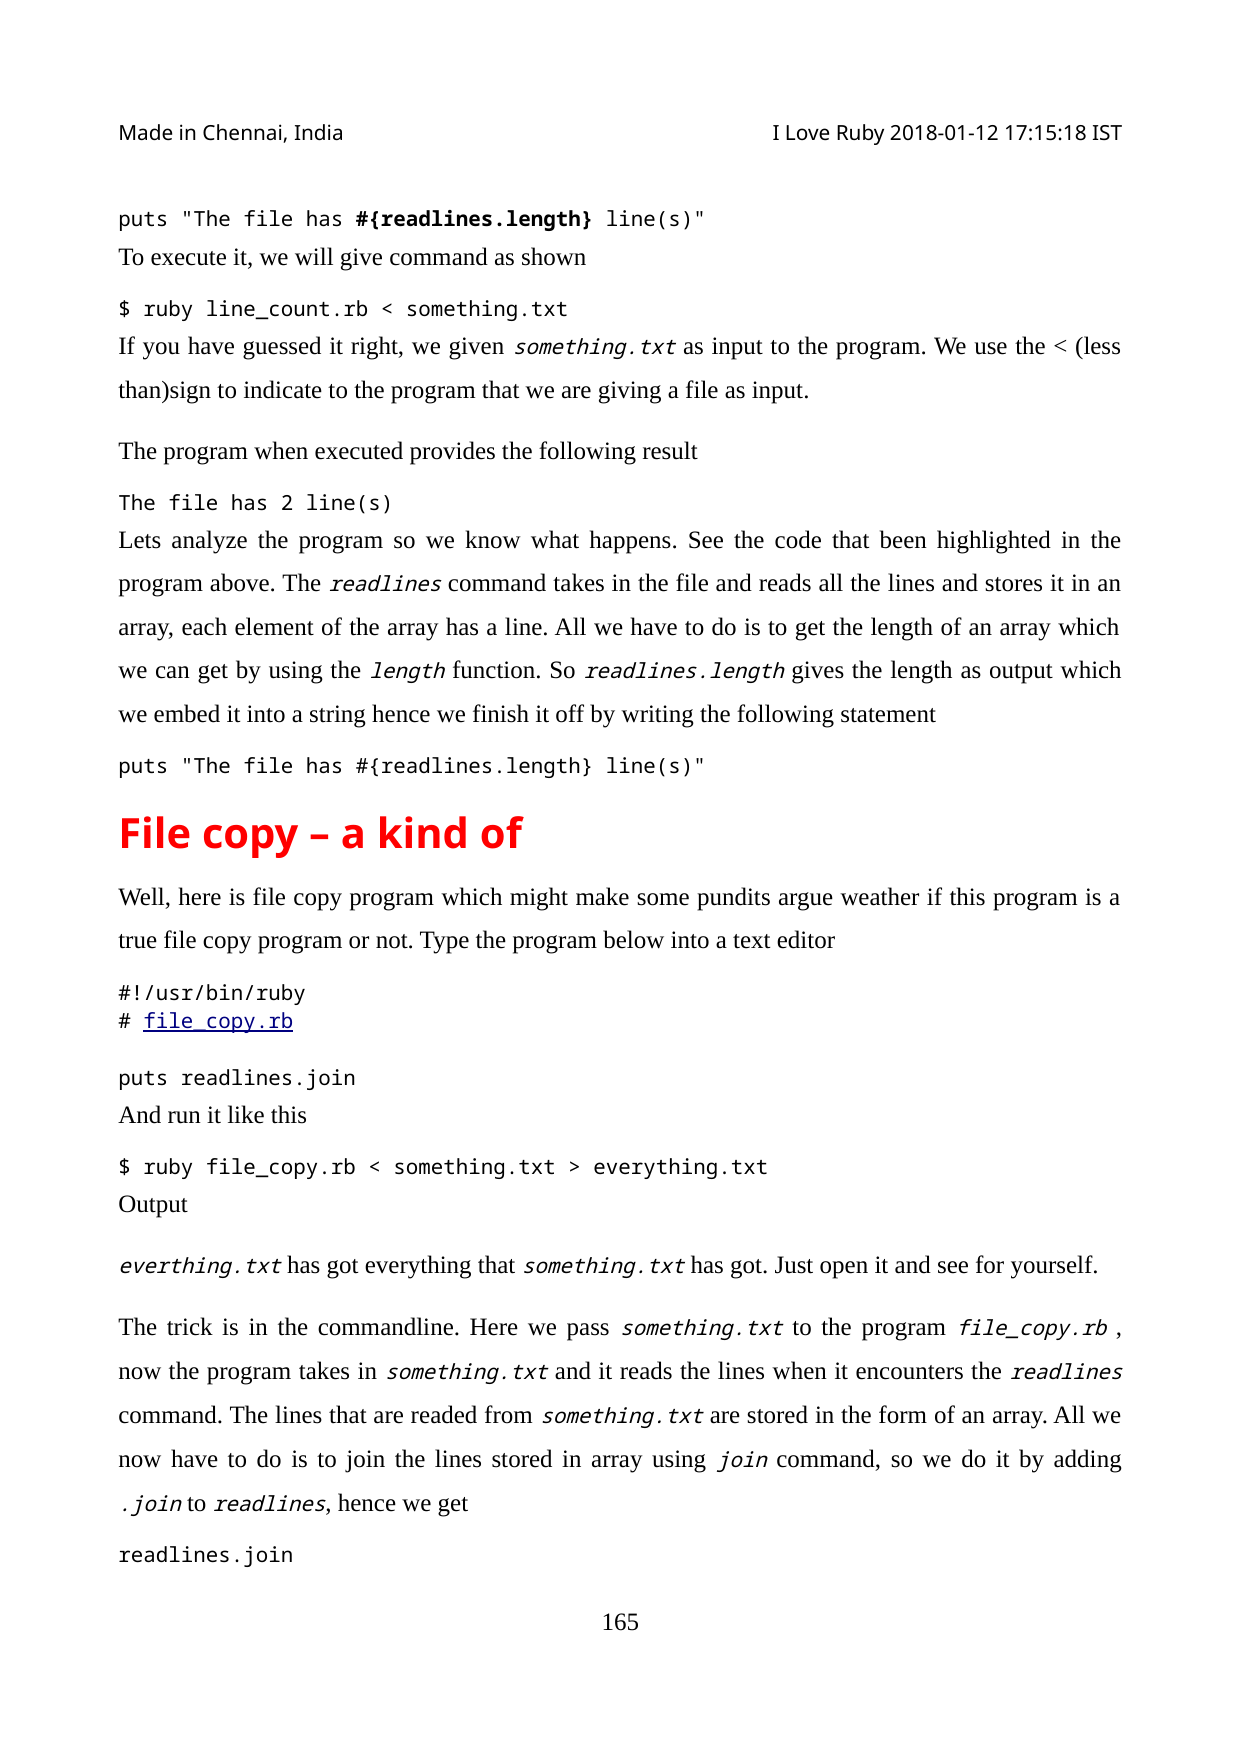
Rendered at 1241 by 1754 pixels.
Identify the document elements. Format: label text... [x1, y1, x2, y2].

text puts "The file has #{readlines.length} line(s)" [118, 204, 1122, 233]
text The file has 2 line(s) [118, 488, 1122, 516]
text # file_copy.rb [118, 1006, 1122, 1034]
text And run it like this [118, 1100, 1122, 1129]
text If you have guessed it right, we given something.txt as input to the program. We use the < (less than)sign to indicate to the program that we are giving a file as input. [118, 331, 1122, 404]
text To execute it, we will give command as shown [118, 242, 1122, 271]
text readlines.join [118, 1541, 1122, 1569]
text everthing.txt has got everything that something.txt has got. Just open it and see for yourself. [118, 1250, 1122, 1280]
text puts "The file has #{readlines.length} line(s)" [118, 751, 1122, 779]
text The trick is in the commandline. Here we pass something.txt to the program file_copy.rb , now the program takes in something.txt and it reads the lines when it encounters the readlines command. The lines that are readed from something.txt are stored in the form of an array. All we now have to do is to join the lines stored in array using join command, so we do it by adding .join to readlines, hence we get [118, 1312, 1122, 1517]
subtitle File copy – a kind of [118, 804, 1122, 861]
text Lets analyze the program so we know what happens. See the code that been highlighted in the program above. The readlines command takes in the file and reads all the lines and stores it in an array, each element of the array has a line. All we have to do is to get the length of an array which we can get by using the length function. So readlines.length gives the length as output which we embed it into a string hence we finish it off by writing the following statement [118, 525, 1122, 728]
text The program when executed provides the following result [118, 436, 1122, 464]
text $ ruby file_copy.rb < something.txt > everything.txt [118, 1152, 1122, 1181]
text $ ruby line_count.rb < something.txt [118, 294, 1122, 322]
text puts readlines.join [118, 1063, 1122, 1091]
text Well, here is file copy program which might make some pundits argue weather if this program is a true file copy program or not. Type the program below into a text editor [118, 882, 1122, 954]
text Output [118, 1189, 1122, 1218]
text #!/usr/bin/ruby [118, 978, 1122, 1006]
